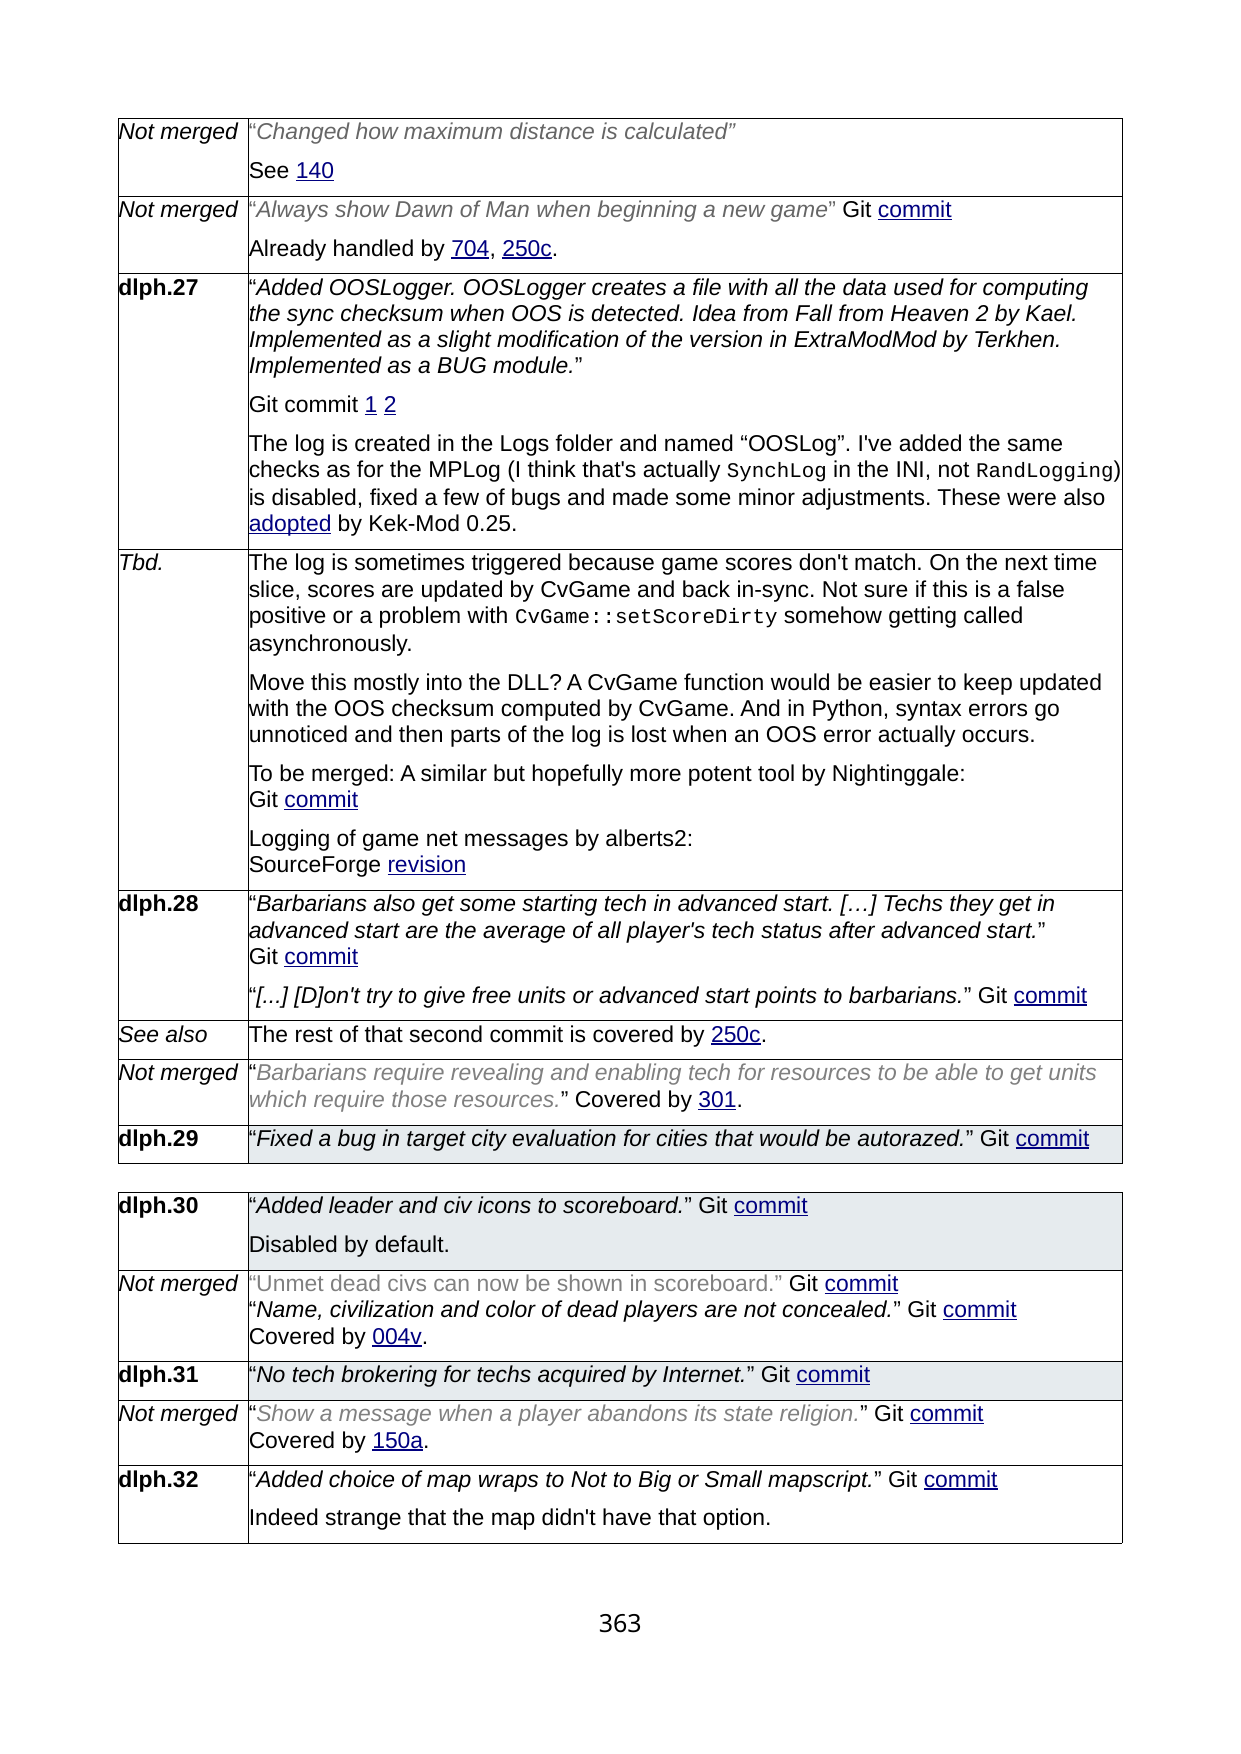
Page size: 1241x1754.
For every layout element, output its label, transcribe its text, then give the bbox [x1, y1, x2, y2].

table_cell “Added OOSLogger. OOSLogger creates a file with all the data used for computing the sync checksum when OOS is detected. Idea from Fall from Heaven 2 by Kael. Implemented as a slight modification of the version in ExtraModMod by Terkhen. Implemented as a BUG module.” Git commit 1 2 The log is created in the Logs folder and named “OOSLog”. I've added the same checks as for the MPLog (I think that's actually SynchLog in the INI, not RandLogging) is disabled, fixed a few of bugs and made some minor adjustments. These were also adopted by Kek-Mod 0.25. [249, 274, 1122, 549]
table_cell “Added choice of map wraps to Not to Big or Small mapscript.” Git commit Indeed strange that the map didn't have that option. [249, 1466, 1122, 1543]
table_cell “Show a message when a player abandons its state religion.” Git commit Covered by 150a. [249, 1401, 1122, 1465]
table_cell “Barbarians also get some starting tech in advanced start. […] Techs they get in advanced start are the average of all player's tech status after advanced start.” Git commit “[...] [D]on't try to give free units or advanced start points to barbarians.” Git commit [249, 891, 1122, 1020]
table_cell Tbd. [119, 550, 248, 890]
table_cell See also [119, 1021, 248, 1059]
table_cell Not merged [119, 1060, 248, 1124]
table_cell “No tech brokering for techs acquired by Internet.” Git commit [249, 1362, 1122, 1400]
table_header “Added leader and civ icons to scoreboard.” Git commit Disabled by default. [249, 1193, 1122, 1270]
table_header dlph.30 [119, 1193, 248, 1270]
table_cell Not merged [119, 1401, 248, 1465]
table_cell “Fixed a bug in target city evaluation for cities that would be autorazed.” Git commit [249, 1126, 1122, 1163]
table_cell “Barbarians require revealing and enabling tech for resources to be able to get units which require those resources.” Covered by 301. [249, 1060, 1122, 1124]
table_cell “Always show Dawn of Man when beginning a new game” Git commit Already handled by 704, 250c. [249, 197, 1122, 273]
table_cell dlph.28 [119, 891, 248, 1020]
table_cell dlph.32 [119, 1466, 248, 1543]
table_cell Not merged [119, 197, 248, 273]
table_cell dlph.27 [119, 274, 248, 549]
table_cell The rest of that second commit is covered by 250c. [249, 1021, 1122, 1059]
table_cell dlph.29 [119, 1126, 248, 1163]
table_cell The log is sometimes triggered because game scores don't match. On the next time slice, scores are updated by CvGame and back in-sync. Not sure if this is a false positive or a problem with CvGame::setScoreDirty somehow getting called asynchronously. Move this mostly into the DLL? A CvGame function would be easier to keep updated with the OOS checksum computed by CvGame. And in Python, syntax errors go unnoticed and then parts of the log is lost when an OOS error actually occurs. To be merged: A similar but hopefully more potent tool by Nightinggale: Git commit Logging of game net messages by alberts2: SourceForge revision [249, 550, 1122, 890]
table_cell Not merged [119, 119, 248, 196]
table_cell Not merged [119, 1271, 248, 1361]
table_cell “Changed how maximum distance is calculated” See 140 [249, 119, 1122, 196]
table_cell “Unmet dead civs can now be shown in scoreboard.” Git commit “Name, civilization and color of dead players are not concealed.” Git commit Covered by 004v. [249, 1271, 1122, 1361]
table_cell dlph.31 [119, 1362, 248, 1400]
